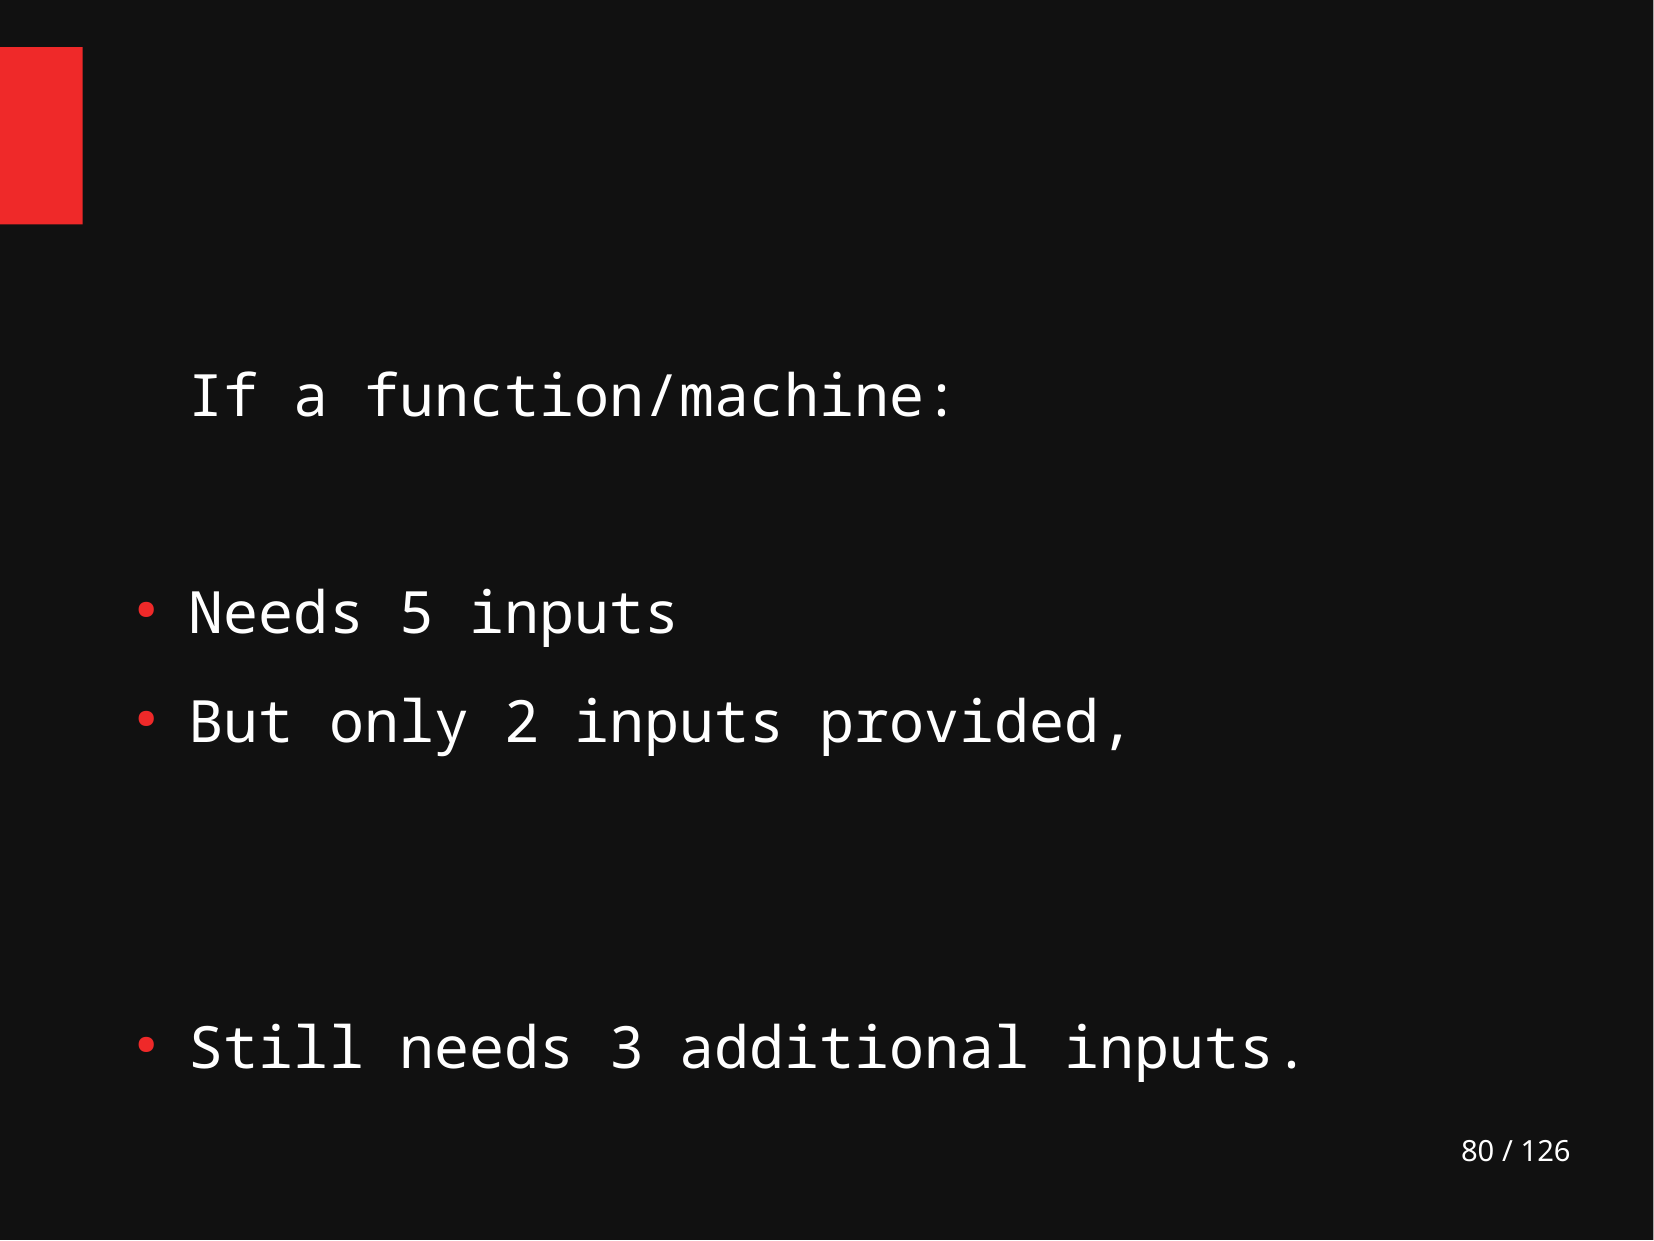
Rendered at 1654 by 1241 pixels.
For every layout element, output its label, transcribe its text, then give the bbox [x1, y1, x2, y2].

list If a function/machine: Needs 5 inputs But only 2 inputs provided, Still needs 3 additional inputs. [118, 354, 1536, 1074]
